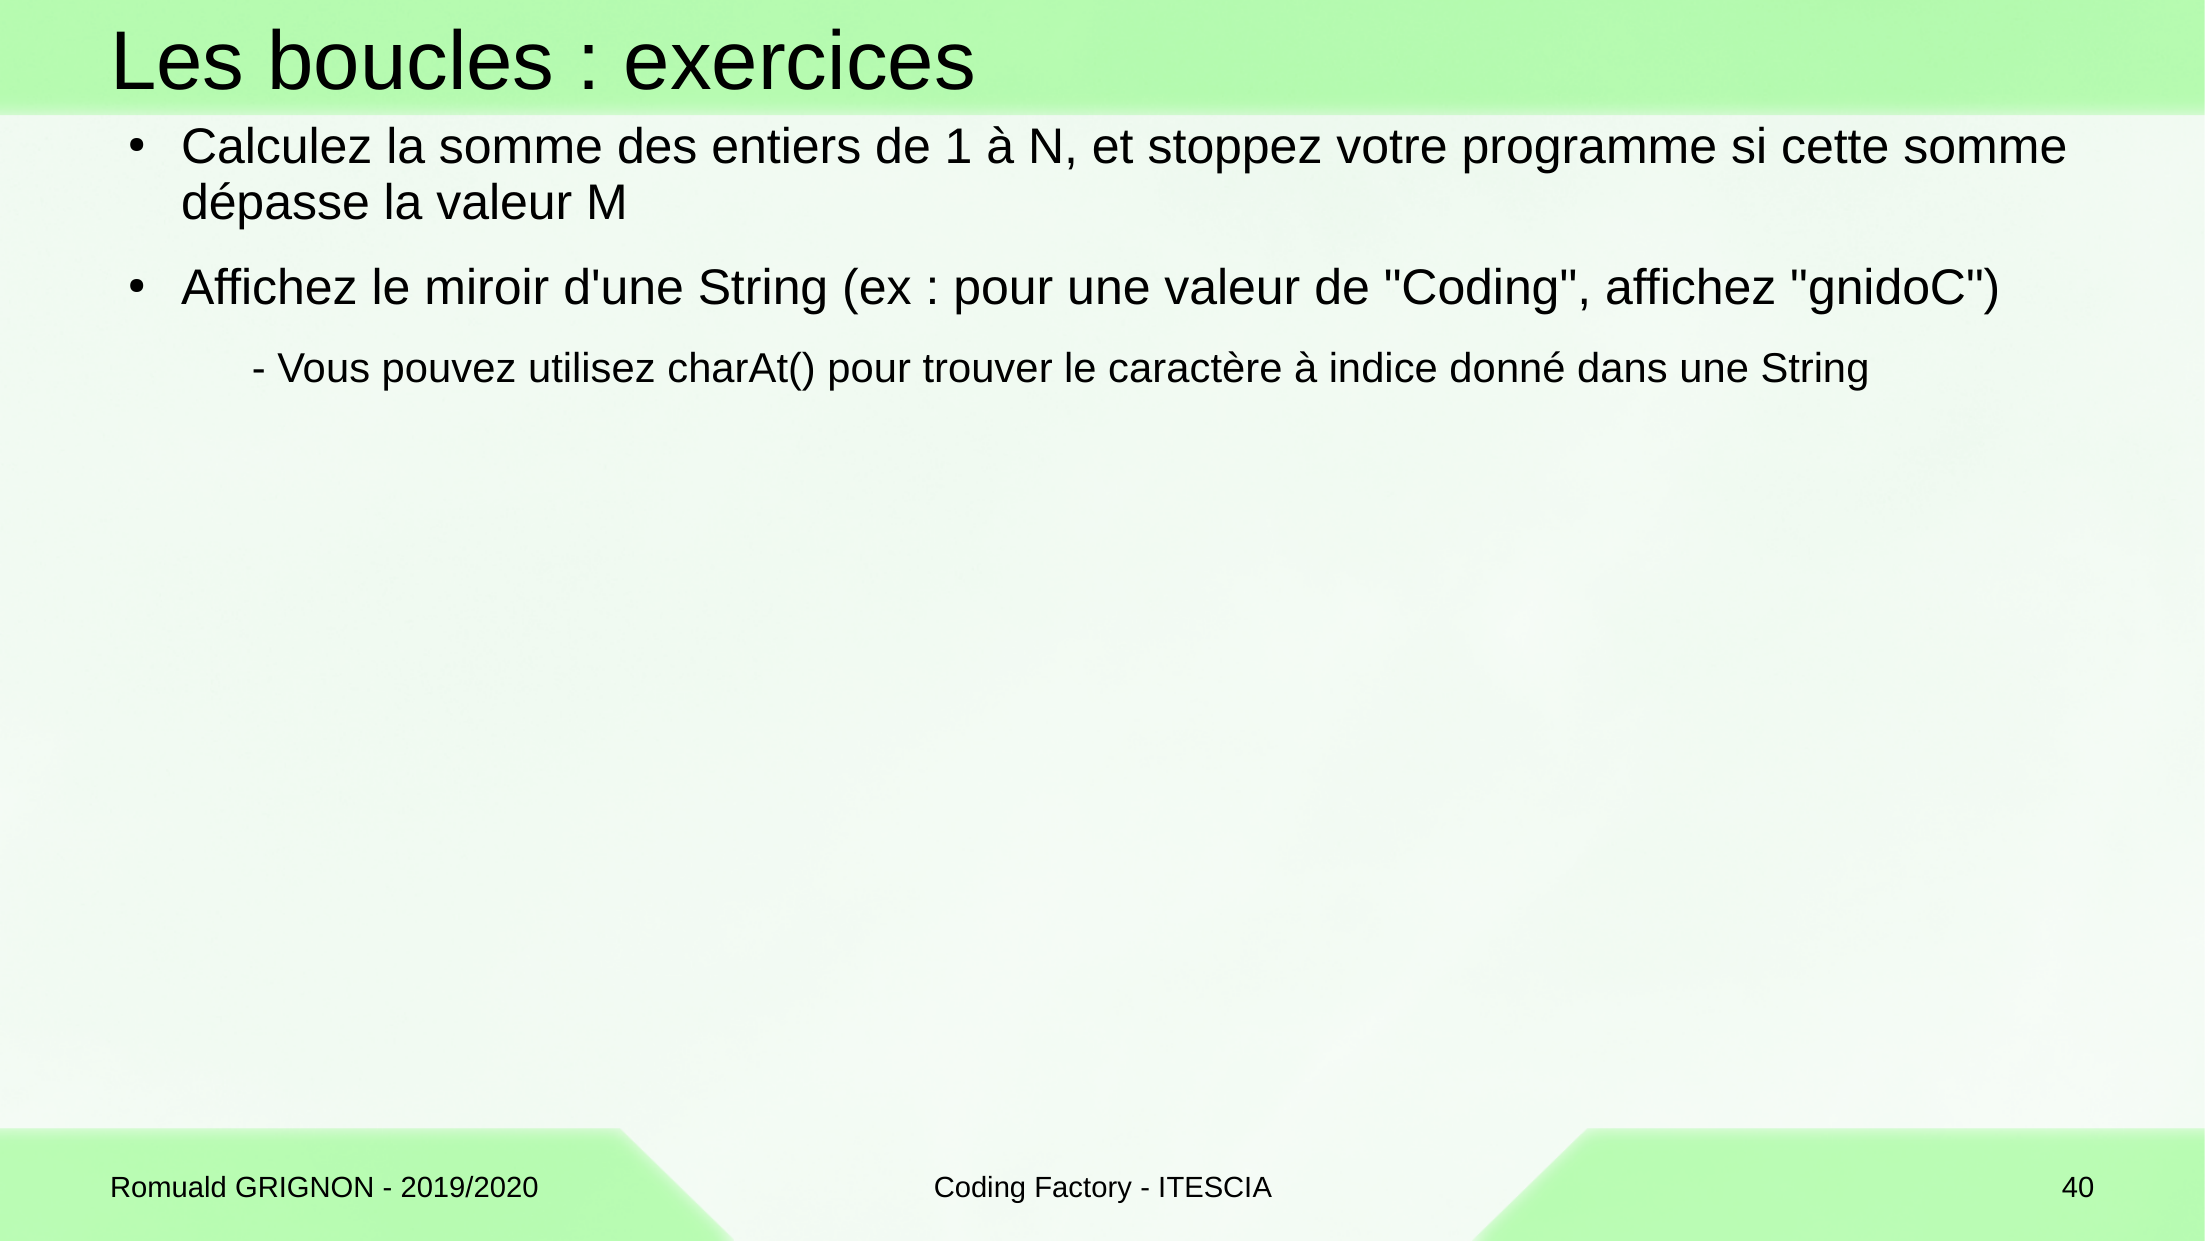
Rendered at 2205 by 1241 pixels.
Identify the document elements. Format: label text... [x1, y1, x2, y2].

picture [0, 0, 2205, 1241]
list Calculez la somme des entiers de 1 à N, et stoppez votre programme si cette somme dépasse la valeur M Affichez le miroir d'une String (ex : pour une valeur de "Coding", affichez "gnidoC") - Vous pouvez utilisez charAt() pour trouver le caractère à indice donné dans une String [110, 188, 2095, 1130]
title Les boucles : exercices [110, 49, 2095, 188]
